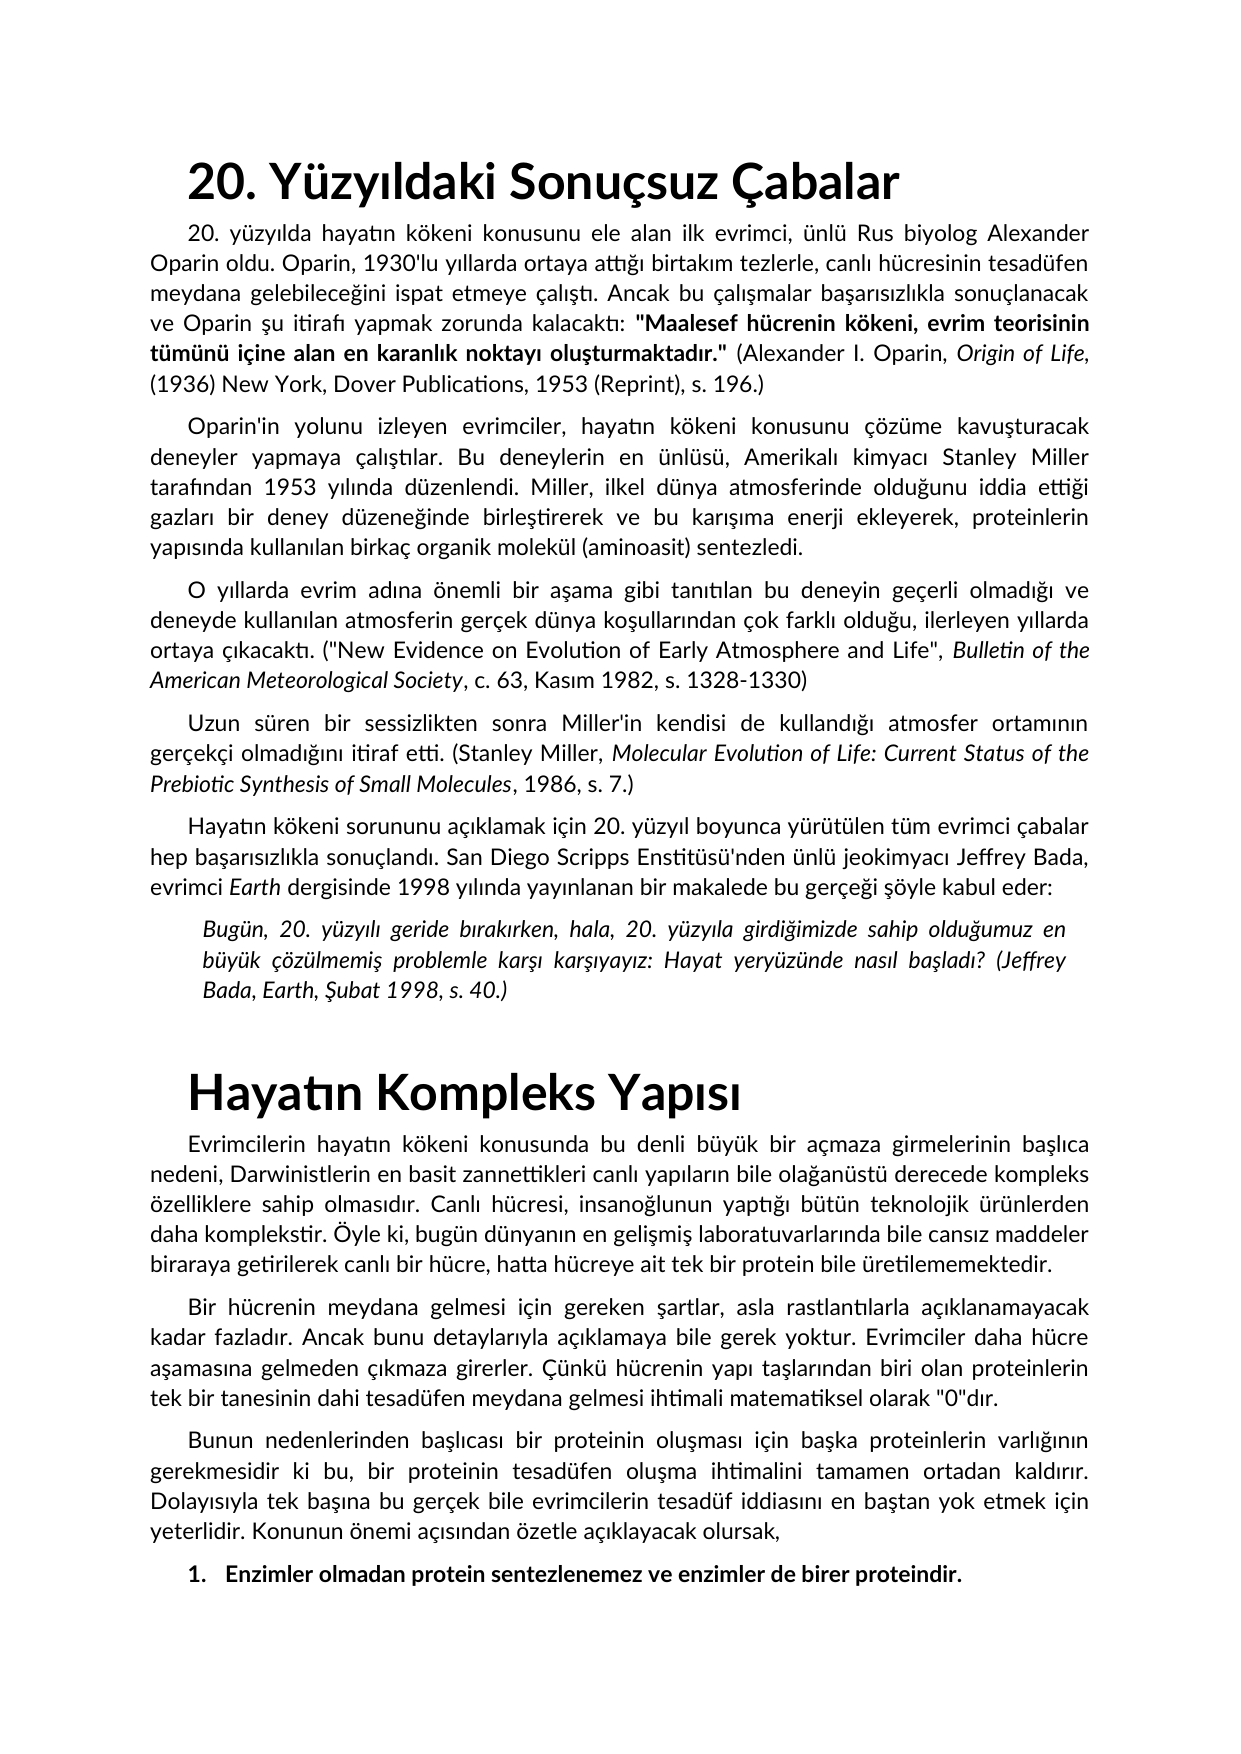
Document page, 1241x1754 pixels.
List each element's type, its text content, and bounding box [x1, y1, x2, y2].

text Evrimcilerin hayatın kökeni konusunda bu denli büyük bir açmaza girmelerinin başlıca nedeni, Darwinistlerin en basit zannettikleri canlı yapıların bile olağanüstü derecede kompleks özelliklere sahip olmasıdır. Canlı hücresi, insanoğlunun yaptığı bütün teknolojik ürünlerden daha komplekstir. Öyle ki, bugün dünyanın en gelişmiş laboratuvarlarında bile cansız maddeler biraraya getirilerek canlı bir hücre, hatta hücreye ait tek bir protein bile üretilememektedir. [150, 1129, 1090, 1278]
text Uzun süren bir sessizlikten sonra Miller'in kendisi de kullandığı atmosfer ortamının gerçekçi olmadığını itiraf etti. (Stanley Miller, Molecular Evolution of Life: Current Status of the Prebiotic Synthesis of Small Molecules, 1986, s. 7.) [150, 709, 1090, 797]
text Bir hücrenin meydana gelmesi için gereken şartlar, asla rastlantılarla açıklanamayacak kadar fazladır. Ancak bunu detaylarıyla açıklamaya bile gerek yoktur. Evrimciler daha hücre aşamasına gelmeden çıkmaza girerler. Çünkü hücrenin yapı taşlarından biri olan proteinlerin tek bir tanesinin dahi tesadüfen meydana gelmesi ihtimali matematiksel olarak "0"dır. [150, 1293, 1090, 1411]
text Hayatın kökeni sorununu açıklamak için 20. yüzyıl boyunca yürütülen tüm evrimci çabalar hep başarısızlıkla sonuçlandı. San Diego Scripps Enstitüsü'nden ünlü jeokimyacı Jeffrey Bada, evrimci Earth dergisinde 1998 yılında yayınlanan bir makalede bu gerçeği şöyle kabul eder: [150, 812, 1090, 900]
text O yıllarda evrim adına önemli bir aşama gibi tanıtılan bu deneyin geçerli olmadığı ve deneyde kullanılan atmosferin gerçek dünya koşullarından çok farklı olduğu, ilerleyen yıllarda ortaya çıkacaktı. ("New Evidence on Evolution of Early Atmosphere and Life", Bulletin of the American Meteorological Society, c. 63, Kasım 1982, s. 1328-1330) [150, 576, 1090, 694]
subtitle 20. Yüzyıldaki Sonuçsuz Çabalar [187, 150, 1090, 210]
subtitle Hayatın Kompleks Yapısı [187, 1061, 1090, 1121]
text 20. yüzyılda hayatın kökeni konusunu ele alan ilk evrimci, ünlü Rus biyolog Alexander Oparin oldu. Oparin, 1930'lu yıllarda ortaya attığı birtakım tezlerle, canlı hücresinin tesadüfen meydana gelebileceğini ispat etmeye çalıştı. Ancak bu çalışmalar başarısızlıkla sonuçlanacak ve Oparin şu itirafı yapmak zorunda kalacaktı: "Maalesef hücrenin kökeni, evrim teorisinin tümünü içine alan en karanlık noktayı oluşturmaktadır." (Alexander I. Oparin, Origin of Life, (1936) New York, Dover Publications, 1953 (Reprint), s. 196.) [150, 218, 1090, 397]
text Bugün, 20. yüzyılı geride bırakırken, hala, 20. yüzyıla girdiğimizde sahip olduğumuz en büyük çözülmemiş problemle karşı karşıyayız: Hayat yeryüzünde nasıl başladı? (Jeffrey Bada, Earth, Şubat 1998, s. 40.) [202, 915, 1068, 1003]
text Bunun nedenlerinden başlıcası bir proteinin oluşması için başka proteinlerin varlığının gerekmesidir ki bu, bir proteinin tesadüfen oluşma ihtimalini tamamen ortadan kaldırır. Dolayısıyla tek başına bu gerçek bile evrimcilerin tesadüf iddiasını en baştan yok etmek için yeterlidir. Konunun önemi açısından özetle açıklayacak olursak, [150, 1426, 1090, 1544]
text 1. Enzimler olmadan protein sentezlenemez ve enzimler de birer proteindir. [150, 1559, 1090, 1587]
text Oparin'in yolunu izleyen evrimciler, hayatın kökeni konusunu çözüme kavuşturacak deneyler yapmaya çalıştılar. Bu deneylerin en ünlüsü, Amerikalı kimyacı Stanley Miller tarafından 1953 yılında düzenlendi. Miller, ilkel dünya atmosferinde olduğunu iddia ettiği gazları bir deney düzeneğinde birleştirerek ve bu karışıma enerji ekleyerek, proteinlerin yapısında kullanılan birkaç organik molekül (aminoasit) sentezledi. [150, 412, 1090, 560]
